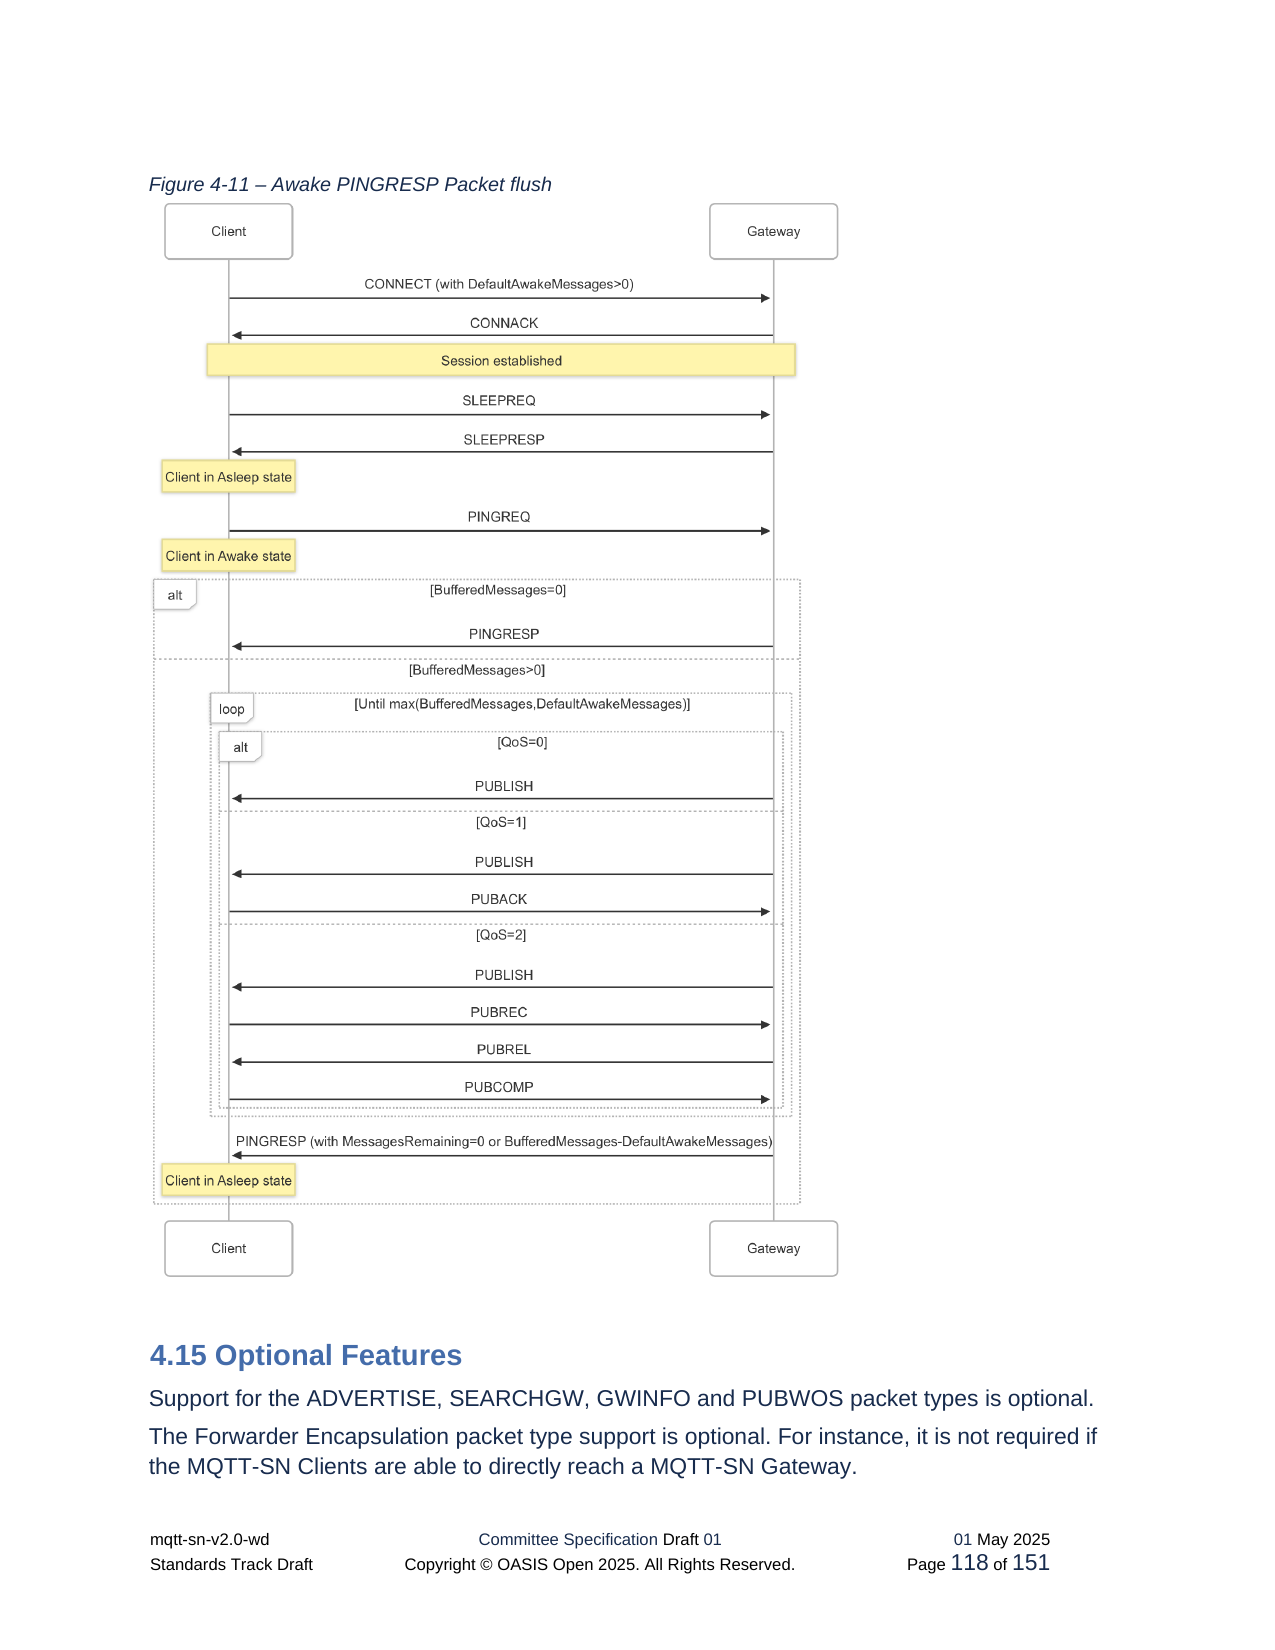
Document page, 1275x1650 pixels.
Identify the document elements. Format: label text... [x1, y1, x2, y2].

text Figure 4-11 – Awake PINGRESP Packet flush [148, 173, 1124, 195]
text Support for the ADVERTISE, SEARCHGW, GWINFO and PUBWOS packet types is optional. [148, 1384, 1124, 1411]
text The Forwarder Encapsulation packet type support is optional. For instance, it is not required if the MQTT-SN Clients are able to directly reach a MQTT-SN Gateway. [148, 1423, 1124, 1479]
picture [150, 195, 843, 1314]
subtitle 4.15 Optional Features [150, 1338, 1124, 1372]
